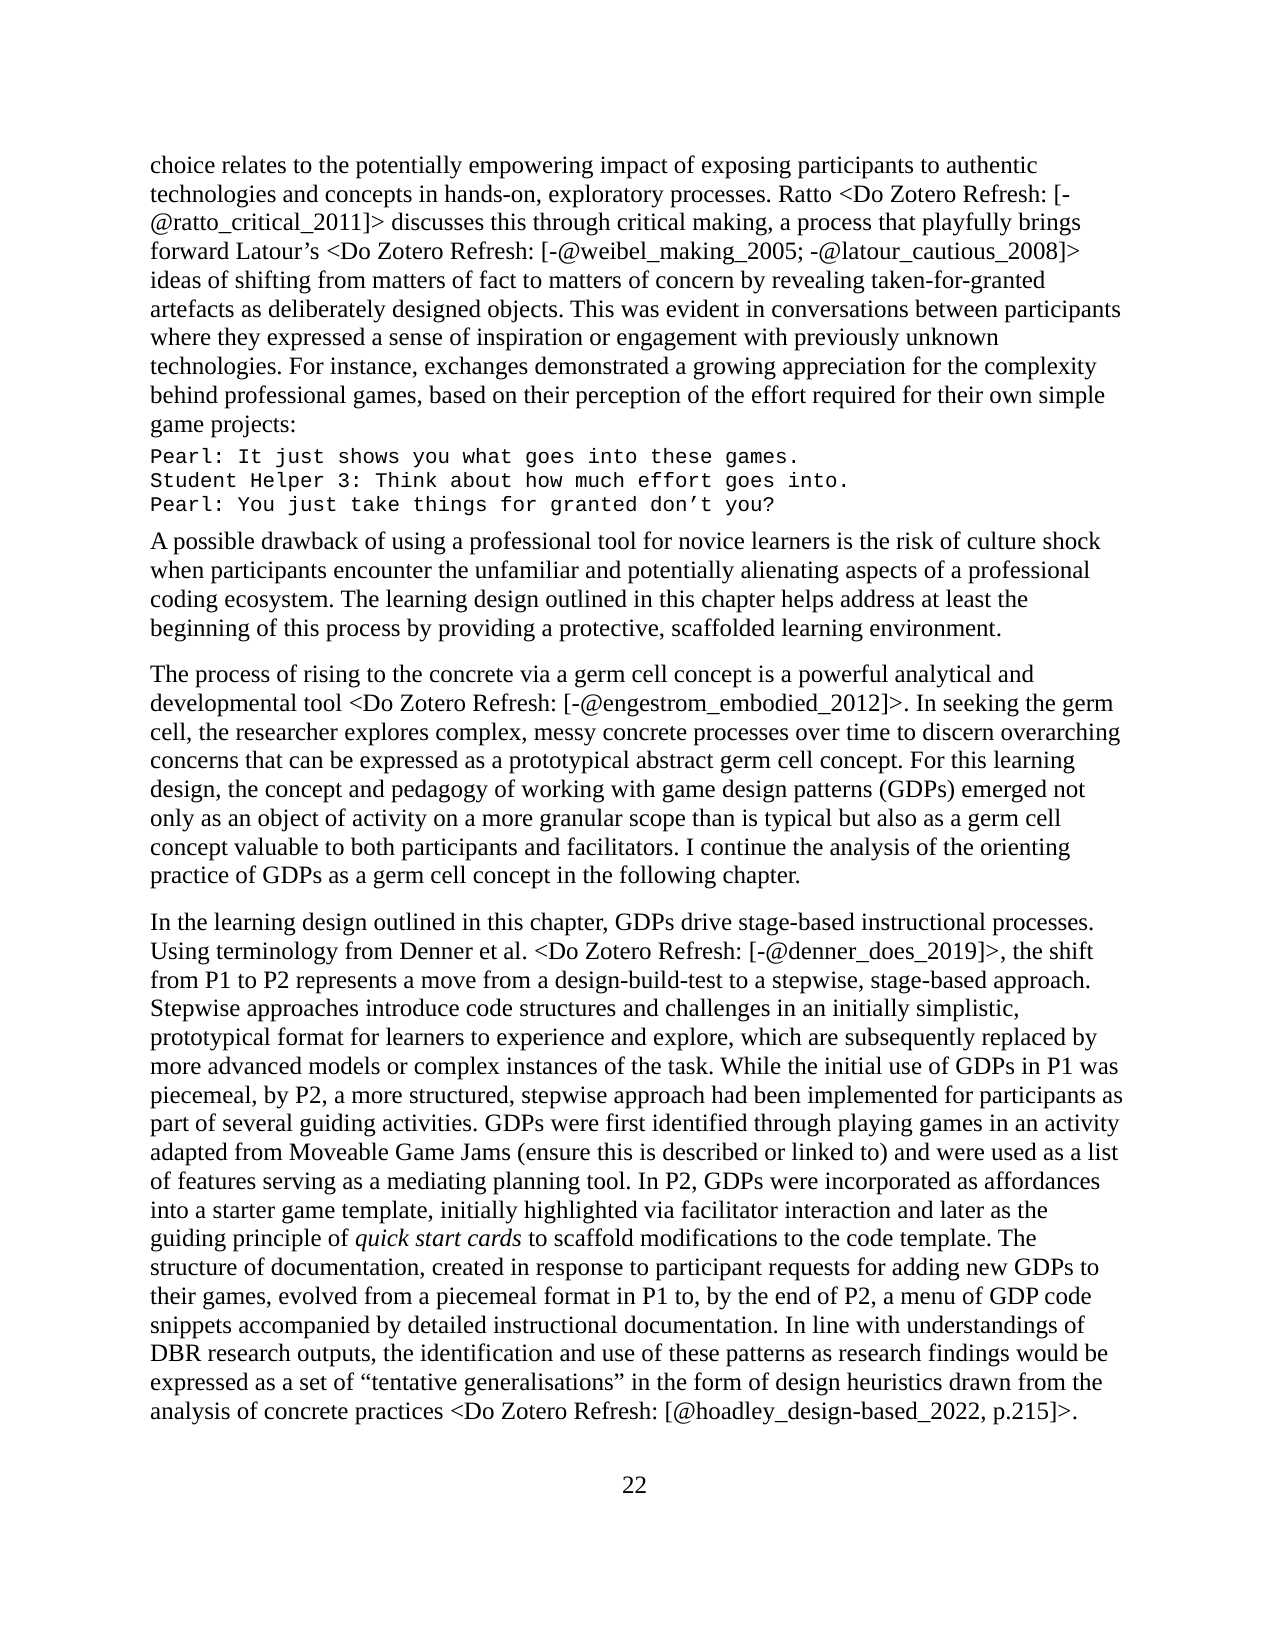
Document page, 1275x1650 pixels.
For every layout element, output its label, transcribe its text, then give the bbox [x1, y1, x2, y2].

text Pearl: You just take things for granted don’t you? [150, 494, 1125, 517]
text Pearl: It just shows you what goes into these games. [150, 446, 1125, 470]
text In the learning design outlined in this chapter, GDPs drive stage-based instructional processes. Using terminology from Denner et al. <Do Zotero Refresh: [-@denner_does_2019]>, the shift from P1 to P2 represents a move from a design-build-test to a stepwise, stage-based approach. Stepwise approaches introduce code structures and challenges in an initially simplistic, prototypical format for learners to experience and explore, which are subsequently replaced by more advanced models or complex instances of the task. While the initial use of GDPs in P1 was piecemeal, by P2, a more structured, stepwise approach had been implemented for participants as part of several guiding activities. GDPs were first identified through playing games in an activity adapted from Moveable Game Jams (ensure this is described or linked to) and were used as a list of features serving as a mediating planning tool. In P2, GDPs were incorporated as affordances into a starter game template, initially highlighted via facilitator interaction and later as the guiding principle of quick start cards to scaffold modifications to the code template. The structure of documentation, created in response to participant requests for adding new GDPs to their games, evolved from a piecemeal format in P1 to, by the end of P2, a menu of GDP code snippets accompanied by detailed instructional documentation. In line with understandings of DBR research outputs, the identification and use of these patterns as research findings would be expressed as a set of “tentative generalisations” in the form of design heuristics drawn from the analysis of concrete practices <Do Zotero Refresh: [@hoadley_design-based_2022, p.215]>. [150, 907, 1125, 1425]
text choice relates to the potentially empowering impact of exposing participants to authentic technologies and concepts in hands-on, exploratory processes. Ratto <Do Zotero Refresh: [-@ratto_critical_2011]> discusses this through critical making, a process that playfully brings forward Latour’s <Do Zotero Refresh: [-@weibel_making_2005; -@latour_cautious_2008]> ideas of shifting from matters of fact to matters of concern by revealing taken-for-granted artefacts as deliberately designed objects. This was evident in conversations between participants where they expressed a sense of inspiration or engagement with previously unknown technologies. For instance, exchanges demonstrated a growing appreciation for the complexity behind professional games, based on their perception of the effort required for their own simple game projects: [150, 150, 1125, 437]
text Student Helper 3: Think about how much effort goes into. [150, 470, 1125, 494]
text The process of rising to the concrete via a germ cell concept is a powerful analytical and developmental tool <Do Zotero Refresh: [-@engestrom_embodied_2012]>. In seeking the germ cell, the researcher explores complex, messy concrete processes over time to discern overarching concerns that can be expressed as a prototypical abstract germ cell concept. For this learning design, the concept and pedagogy of working with game design patterns (GDPs) emerged not only as an object of activity on a more granular scope than is typical but also as a germ cell concept valuable to both participants and facilitators. I continue the analysis of the orienting practice of GDPs as a germ cell concept in the following chapter. [150, 659, 1125, 889]
text A possible drawback of using a professional tool for novice learners is the risk of culture shock when participants encounter the unfamiliar and potentially alienating aspects of a professional coding ecosystem. The learning design outlined in this chapter helps address at least the beginning of this process by providing a protective, scaffolded learning environment. [150, 526, 1125, 641]
